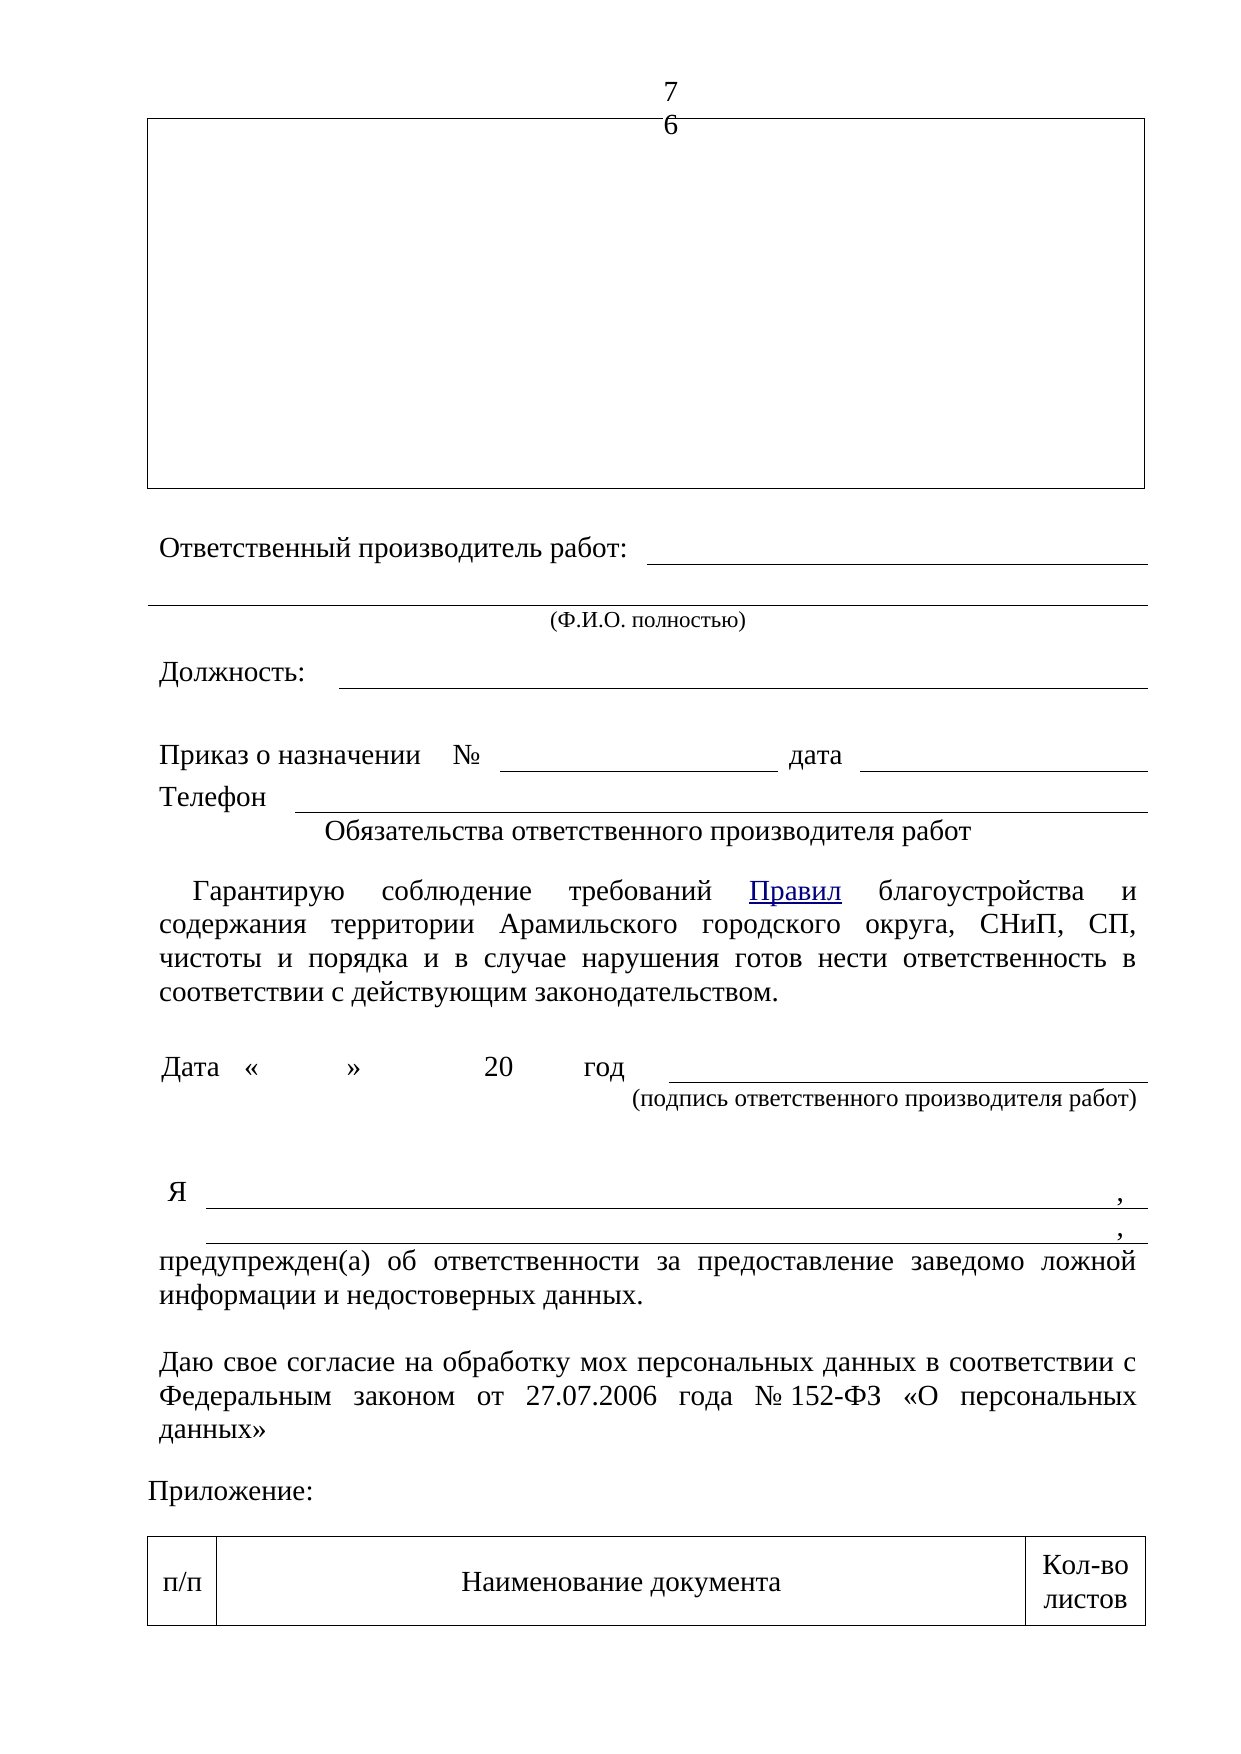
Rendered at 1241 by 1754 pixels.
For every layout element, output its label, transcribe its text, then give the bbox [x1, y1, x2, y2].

table_cell [339, 647, 1148, 688]
table_cell Даю свое согласие на обработку мох персональных данных в соответствии с Федеральным законом от 27.07.2006 года № 152-ФЗ «О персональных данных» [148, 1311, 1148, 1445]
table_cell № [441, 730, 500, 771]
table_header [372, 1041, 471, 1082]
table_cell [148, 564, 1148, 605]
table_header [638, 1041, 669, 1082]
table_cell Должность: [148, 647, 339, 688]
text Приложение: [148, 1473, 1181, 1507]
table_header , [1092, 1174, 1148, 1208]
table_header год [571, 1041, 638, 1082]
table_cell [148, 688, 1148, 729]
table_cell [295, 771, 1148, 812]
table_cell , [1092, 1209, 1148, 1242]
table_header [647, 523, 1148, 564]
table_header Наименование документа [217, 1537, 1025, 1625]
table_cell Приказ о назначении [148, 730, 441, 771]
table_cell [148, 1208, 206, 1242]
table_cell [860, 730, 1148, 771]
table_cell предупрежден(а) об ответственности за предоставление заведомо ложной информации и недостоверных данных. [148, 1243, 1148, 1311]
table_header Ответственный производитель работ: [148, 523, 647, 564]
table_header [669, 1041, 1148, 1082]
table_header [206, 1174, 1092, 1208]
table_cell Обязательства ответственного производителя работ Гарантирую соблюдение требований Правил благоустройства и содержания территории Арамильского городского округа, СНиП, СП, чистоты и порядка и в случае нарушения готов нести ответственность в соответствии с действующим законодательством. [148, 812, 1148, 1007]
table_cell дата [778, 730, 860, 771]
table_header 20 [471, 1041, 526, 1082]
table_header [148, 119, 1144, 488]
table_header » [335, 1041, 372, 1082]
table_cell (подпись ответственного производителя работ) [148, 1082, 1148, 1123]
table_header [270, 1041, 335, 1082]
table_header п/п [148, 1537, 216, 1625]
table_header [667, 124, 674, 133]
table_header Кол-во листов [1026, 1537, 1145, 1625]
table_cell Телефон [148, 771, 295, 812]
table_header Дата [148, 1041, 233, 1082]
table_cell (Ф.И.О. полностью) [148, 606, 1148, 647]
table_header Я [148, 1174, 206, 1208]
table_header [526, 1041, 571, 1082]
table_cell [206, 1209, 1092, 1242]
table_cell [500, 730, 778, 771]
table_header « [233, 1041, 270, 1082]
